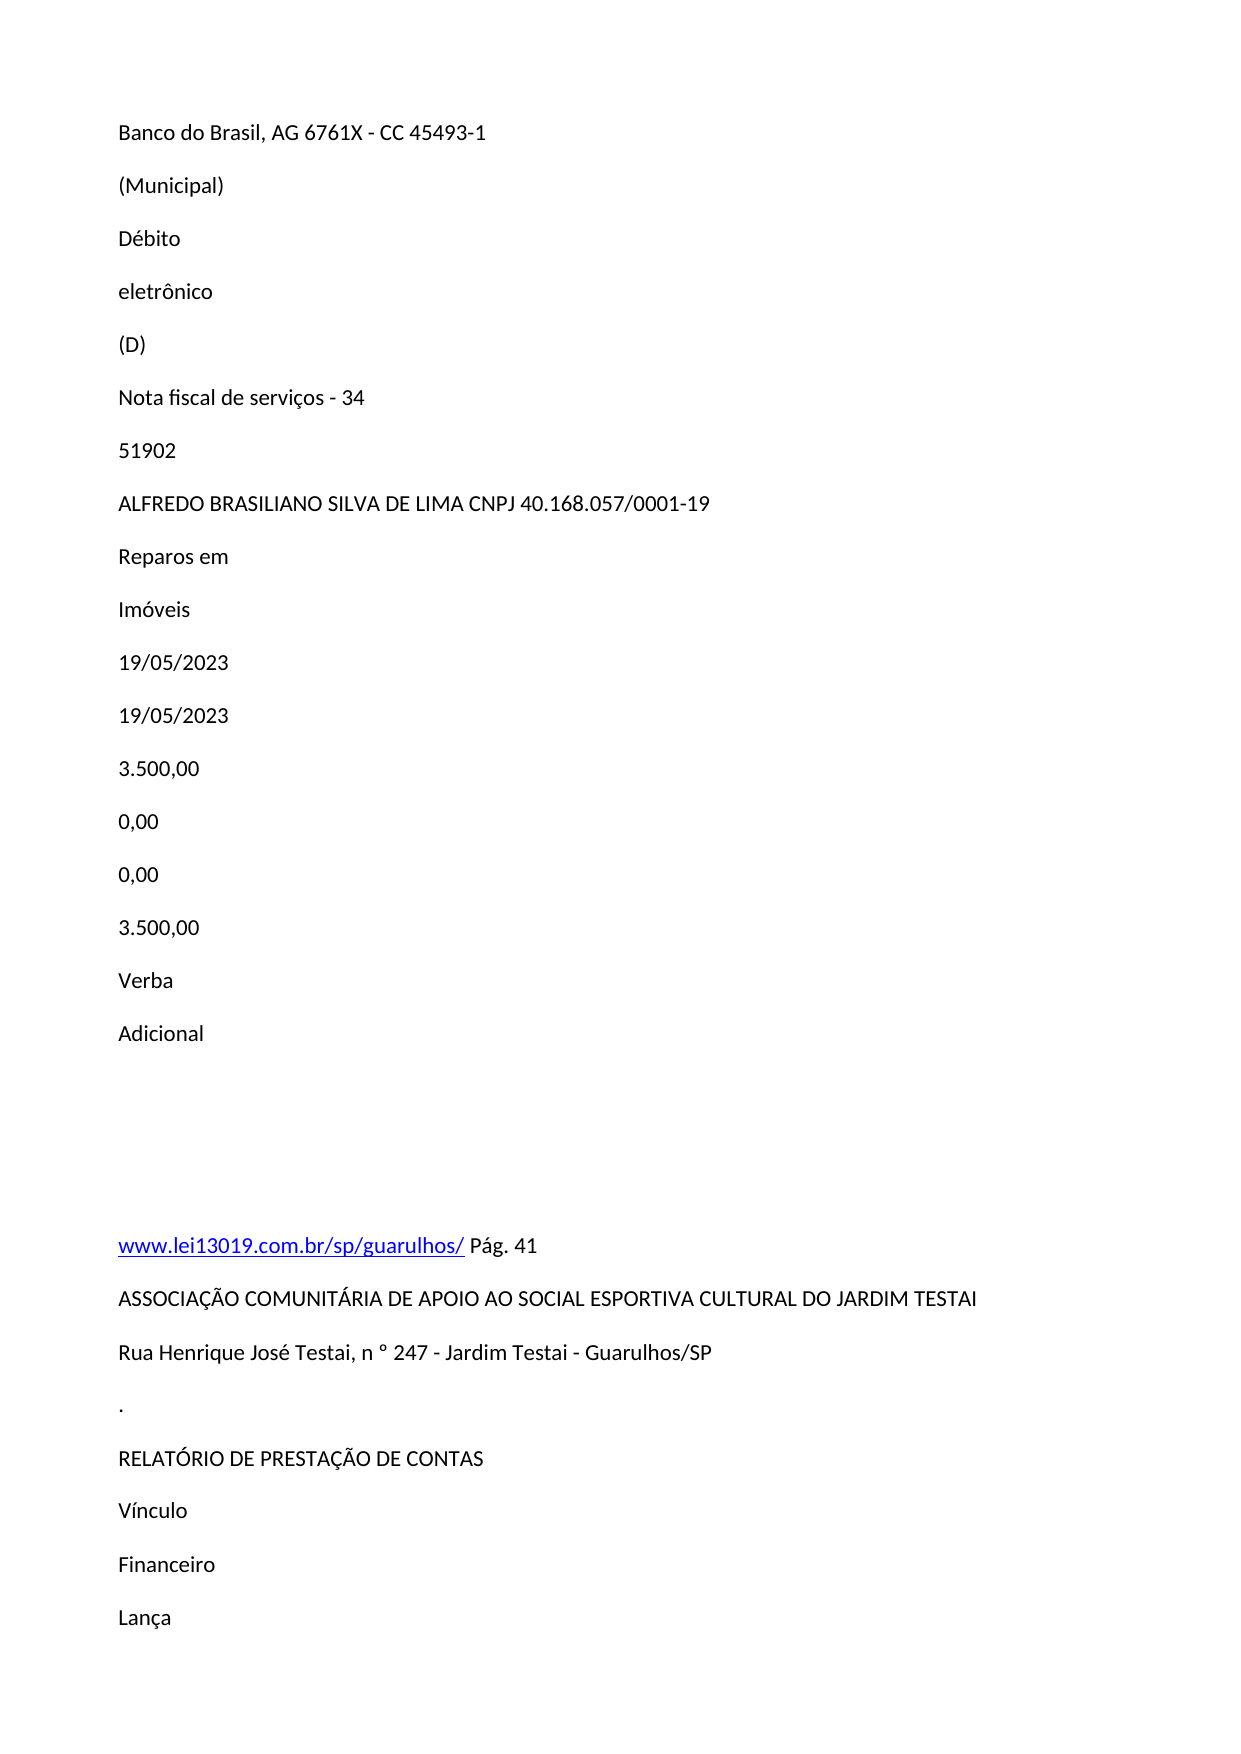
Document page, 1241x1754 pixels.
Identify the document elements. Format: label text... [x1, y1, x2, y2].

text ASSOCIAÇÃO COMUNITÁRIA DE APOIO AO SOCIAL ESPORTIVA CULTURAL DO JARDIM TESTAI [118, 1284, 1122, 1313]
text . [118, 1391, 1122, 1419]
text Adicional [118, 1019, 1122, 1047]
text eletrônico [118, 277, 1122, 305]
text RELATÓRIO DE PRESTAÇÃO DE CONTAS [118, 1444, 1122, 1472]
text 51902 [118, 436, 1122, 464]
text Verba [118, 966, 1122, 994]
text ALFREDO BRASILIANO SILVA DE LIMA CNPJ 40.168.057/0001-19 [118, 489, 1122, 517]
text 19/05/2023 [118, 701, 1122, 729]
text 3.500,00 [118, 754, 1122, 782]
text (Municipal) [118, 171, 1122, 199]
text www.lei13019.com.br/sp/guarulhos/ Pág. 41 [118, 1232, 1122, 1259]
text Vínculo [118, 1497, 1122, 1525]
text 3.500,00 [118, 913, 1122, 941]
text Financeiro [118, 1550, 1122, 1578]
text 19/05/2023 [118, 648, 1122, 676]
text Lança [118, 1603, 1122, 1631]
text Rua Henrique José Testai, n º 247 - Jardim Testai - Guarulhos/SP [118, 1338, 1122, 1366]
text Nota fiscal de serviços - 34 [118, 383, 1122, 411]
text 0,00 [118, 860, 1122, 888]
text Banco do Brasil, AG 6761X - CC 45493-1 [118, 118, 1122, 146]
text Débito [118, 224, 1122, 252]
text Imóveis [118, 595, 1122, 623]
text (D) [118, 330, 1122, 358]
text 0,00 [118, 807, 1122, 835]
text Reparos em [118, 542, 1122, 570]
